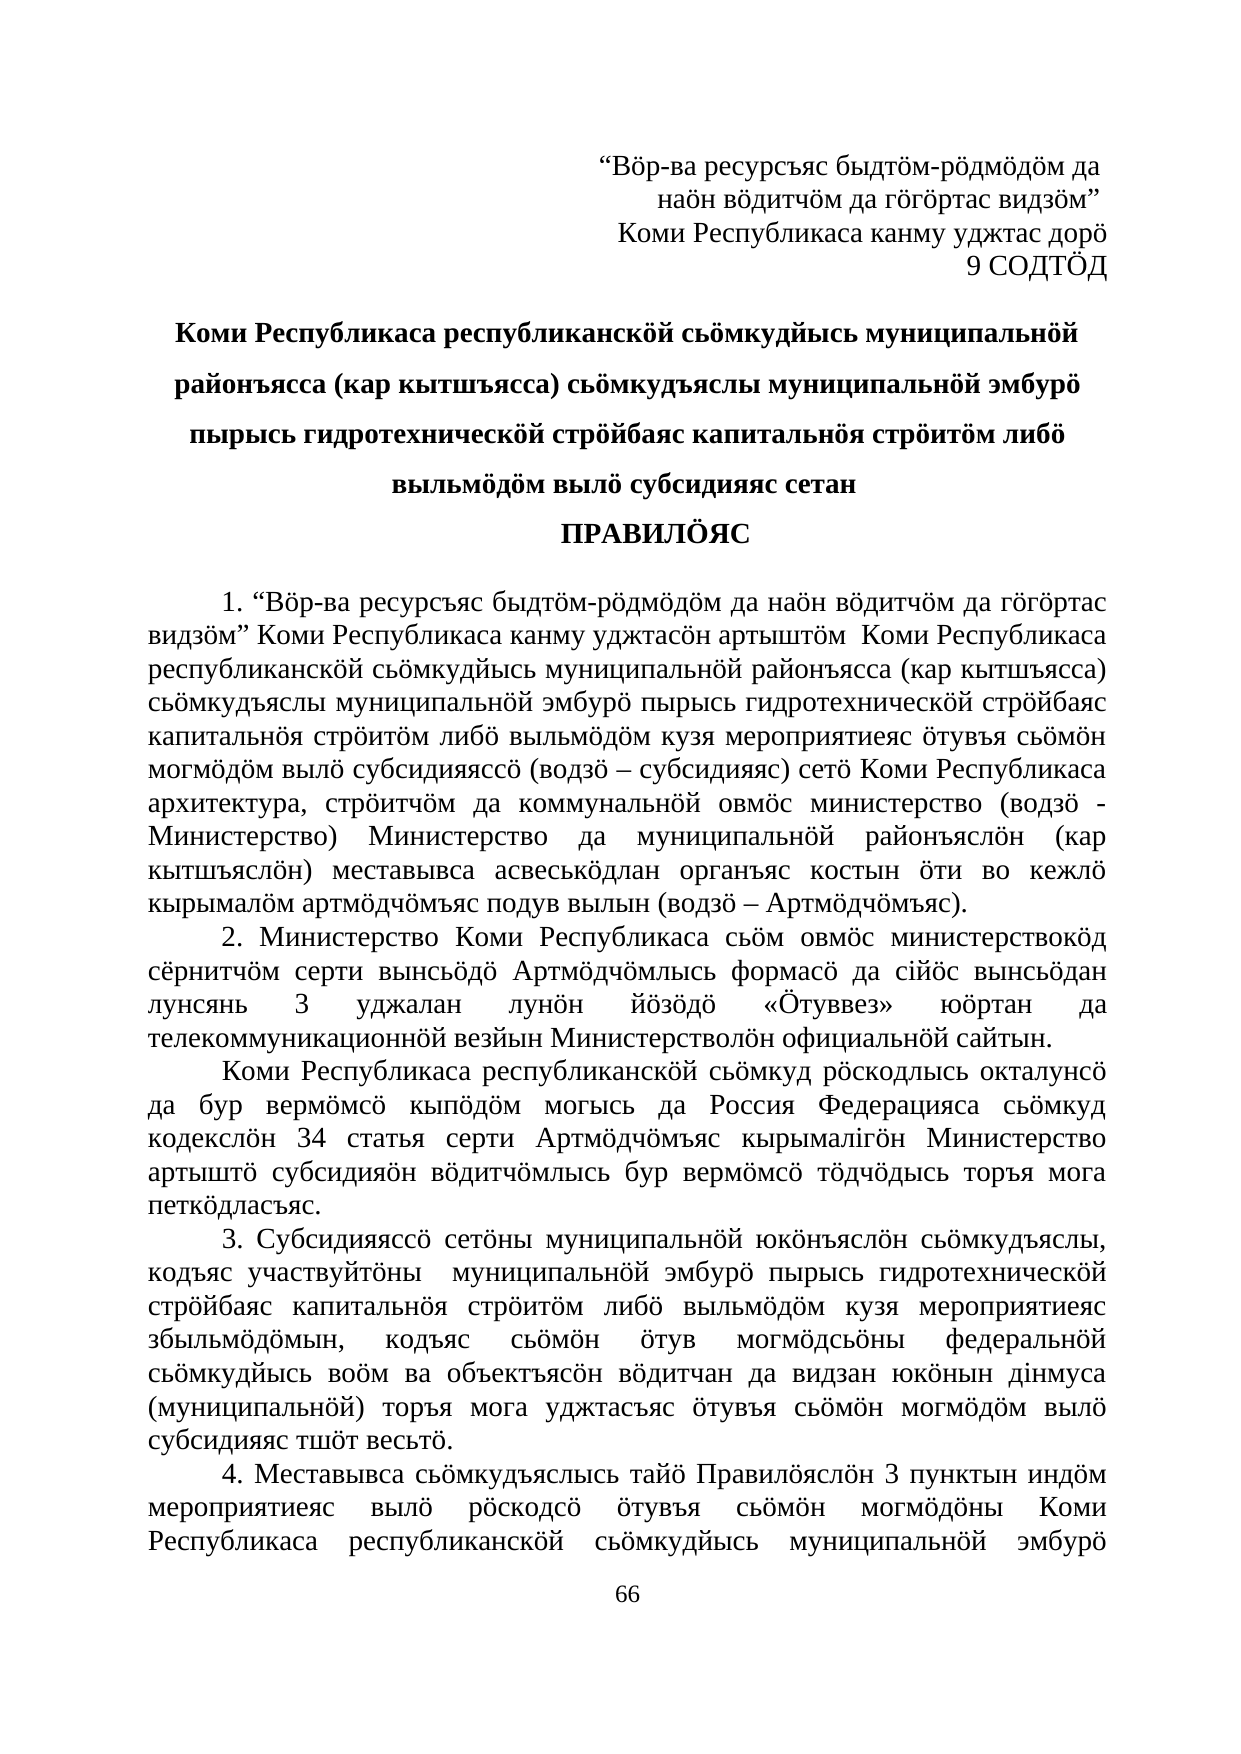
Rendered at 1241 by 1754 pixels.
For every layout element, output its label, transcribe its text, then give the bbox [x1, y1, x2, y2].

text Коми Республикаса республиканскӧй сьӧмкудйысь муниципальнӧй районъясса (кар кытшъясса) сьӧмкудъяслы муниципальнӧй эмбурӧ пырысь гидротехническӧй стрӧйбаяс капитальнӧя стрӧитӧм либӧ выльмӧдӧм вылӧ субсидияяс сетан [146, 315, 1107, 500]
text 2. Министерство Коми Республикаса сьӧм овмӧс министерствокӧд сёрнитчӧм серти вынсьӧдӧ Артмӧдчӧмлысь формасӧ да сiйӧс вынсьӧдан лунсянь 3 уджалан лунӧн йӧзӧдӧ «Öтуввез» юӧртан да телекоммуникационнӧй везйын Министерстволӧн официальнӧй сайтын. [148, 919, 1107, 1053]
text Коми Республикаса канму уджтас дорӧ [148, 215, 1107, 248]
text 9 СОДТӦД [148, 248, 1107, 282]
text наӧн вӧдитчӧм да гӧгӧртас видзӧм” [148, 181, 1107, 215]
text ПРАВИЛӦЯС [148, 517, 1107, 550]
text Коми Республикаса республиканскӧй сьӧмкуд рӧскодлысь окталунсӧ да бур вермӧмсӧ кыпӧдӧм могысь да Россия Федерацияса сьӧмкуд кодекслӧн 34 статья серти Артмӧдчӧмъяс кырымалігӧн Министерство артыштӧ субсидияӧн вӧдитчӧмлысь бур вермӧмсӧ тӧдчӧдысь торъя мога петкӧдласъяс. [148, 1053, 1107, 1221]
text 1. “Вӧр-ва ресурсъяс быдтӧм-рӧдмӧдӧм да наӧн вӧдитчӧм да гӧгӧртас видзӧм” Коми Республикаса канму уджтасӧн артыштӧм Коми Республикаса республиканскӧй сьӧмкудйысь муниципальнӧй районъясса (кар кытшъясса) сьӧмкудъяслы муниципальнӧй эмбурӧ пырысь гидротехническӧй стрӧйбаяс капитальнӧя стрӧитӧм либӧ выльмӧдӧм кузя мероприятиеяс ӧтувъя сьӧмӧн могмӧдӧм вылӧ субсидияяссӧ (водзӧ – субсидияяс) сетӧ Коми Республикаса архитектура, стрӧитчӧм да коммунальнӧй овмӧс министерство (водзӧ - Министерство) Министерство да муниципальнӧй районъяслӧн (кар кытшъяслӧн) меставывса асвеськӧдлан органъяс костын ӧти во кежлӧ кырымалӧм артмӧдчӧмъяс подув вылын (водзӧ – Артмӧдчӧмъяс). [148, 584, 1107, 919]
text “Вӧр-ва ресурсъяс быдтӧм-рӧдмӧдӧм да [148, 148, 1107, 181]
text 4. Меставывса сьӧмкудъяслысь тайӧ Правилӧяслӧн 3 пунктын индӧм мероприятиеяс вылӧ рӧскодсӧ ӧтувъя сьӧмӧн могмӧдӧны Коми Республикаса республиканскӧй сьӧмкудйысь муниципальнӧй эмбурӧ [148, 1456, 1107, 1556]
text 3. Субсидияяссӧ сетӧны муниципальнӧй юкӧнъяслӧн сьӧмкудъяслы, кодъяс участвуйтӧны муниципальнӧй эмбурӧ пырысь гидротехническӧй стрӧйбаяс капитальнӧя стрӧитӧм либӧ выльмӧдӧм кузя мероприятиеяс збыльмӧдӧмын, кодъяс сьӧмӧн ӧтув могмӧдсьӧны федеральнӧй сьӧмкудйысь воӧм ва объектъясӧн вӧдитчан да видзан юкӧнын дінмуса (муниципальнӧй) торъя мога уджтасъяс ӧтувъя сьӧмӧн могмӧдӧм вылӧ субсидияяс тшӧт весьтӧ. [148, 1221, 1107, 1456]
